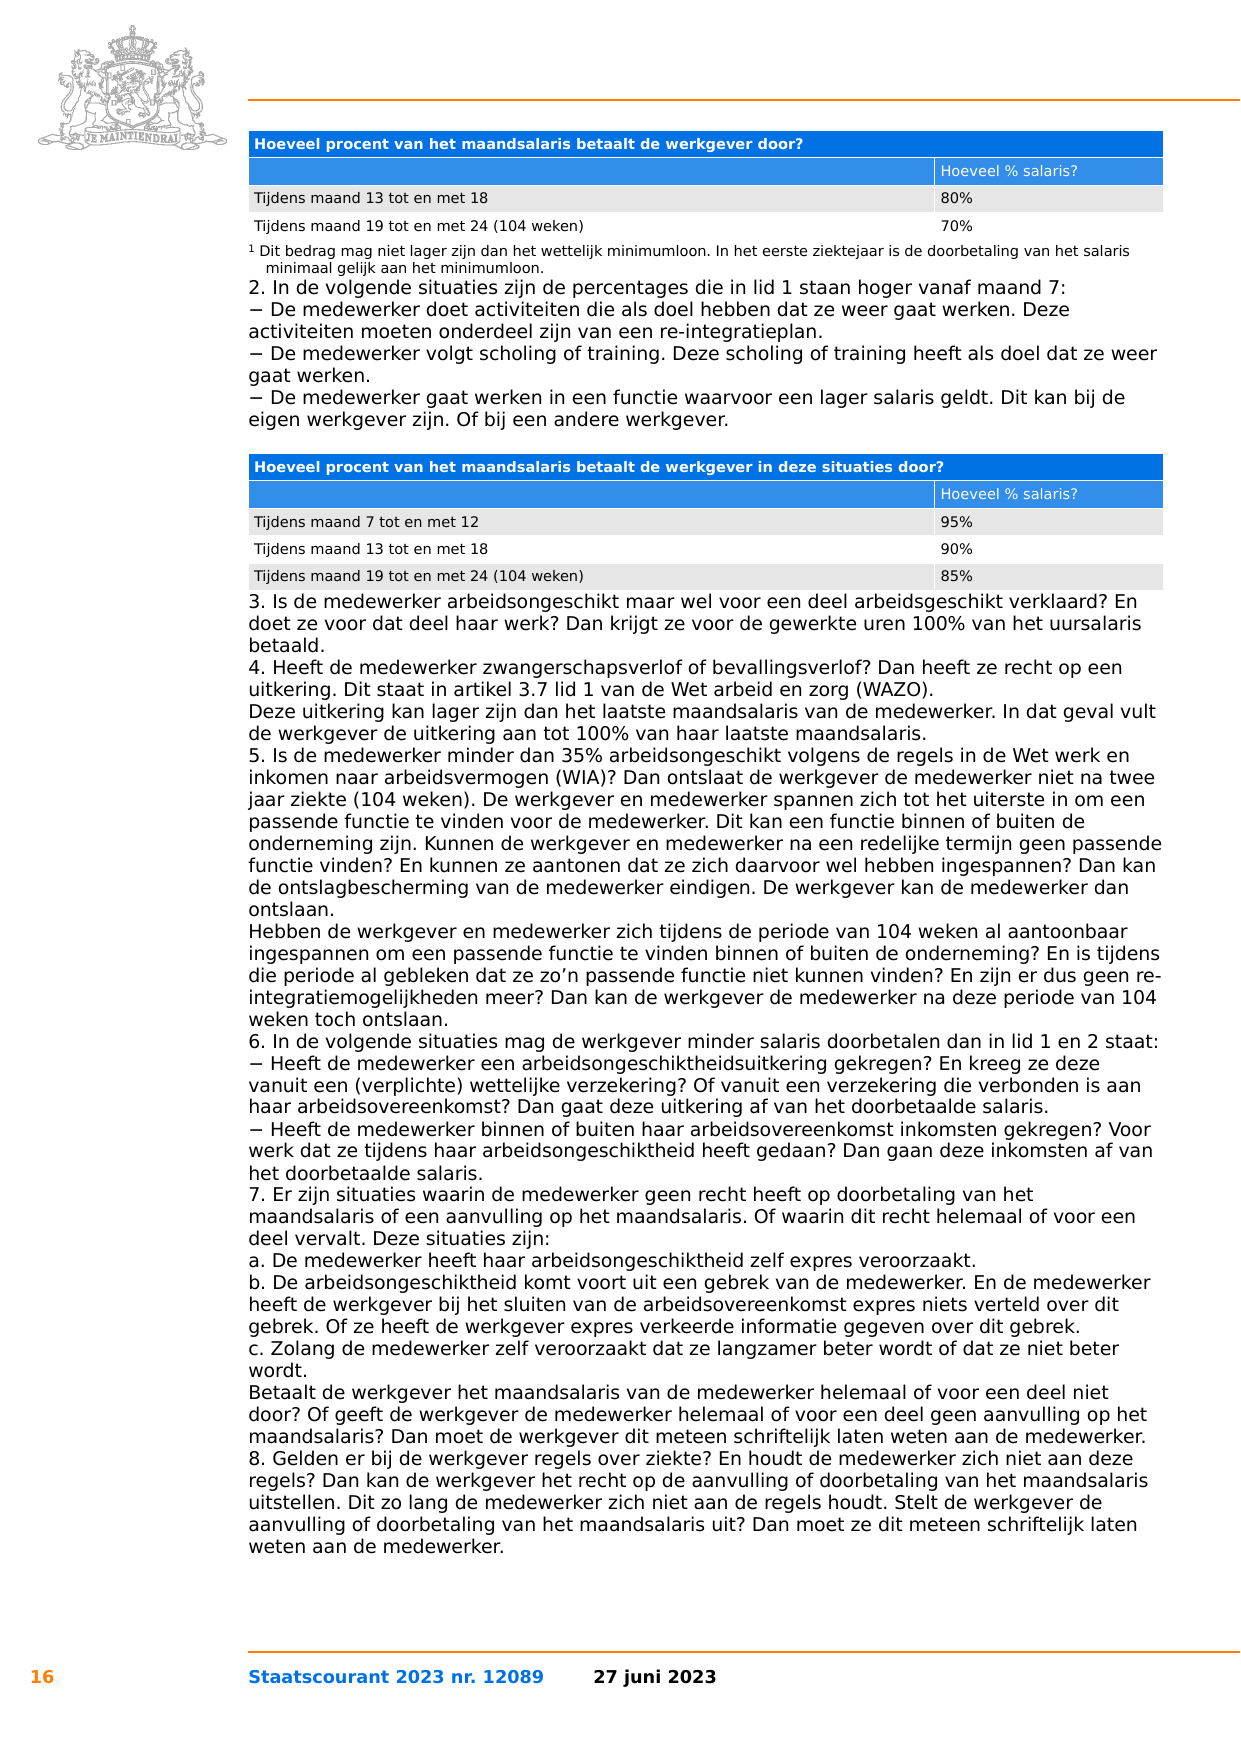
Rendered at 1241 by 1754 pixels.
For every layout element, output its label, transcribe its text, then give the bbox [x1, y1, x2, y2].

text b. De arbeidsongeschiktheid komt voort uit een gebrek van de medewerker. En de medewerker heeft de werkgever bij het sluiten van de arbeidsovereenkomst expres niets verteld over dit gebrek. Of ze heeft de werkgever expres verkeerde informatie gegeven over dit gebrek. [248, 1272, 1163, 1338]
text 4. Heeft de medewerker zwangerschapsverlof of bevallingsverlof? Dan heeft ze recht op een uitkering. Dit staat in artikel 3.7 lid 1 van de Wet arbeid en zorg (WAZO). [248, 657, 1163, 701]
text 5. Is de medewerker minder dan 35% arbeidsongeschikt volgens de regels in de Wet werk en inkomen naar arbeidsvermogen (WIA)? Dan ontslaat de werkgever de medewerker niet na twee jaar ziekte (104 weken). De werkgever en medewerker spannen zich tot het uiterste in om een passende functie te vinden voor de medewerker. Dit kan een functie binnen of buiten de onderneming zijn. Kunnen de werkgever en medewerker na een redelijke termijn geen passende functie vinden? En kunnen ze aantonen dat ze zich daarvoor wel hebben ingespannen? Dan kan de ontslagbescherming van de medewerker eindigen. De werkgever kan de medewerker dan ontslaan. [248, 745, 1163, 921]
table_cell [249, 481, 934, 508]
text − De medewerker doet activiteiten die als doel hebben dat ze weer gaat werken. Deze activiteiten moeten onderdeel zijn van een re-integratieplan. [248, 299, 1163, 343]
table_cell Tijdens maand 7 tot en met 12 [249, 509, 934, 535]
text − Heeft de medewerker een arbeidsongeschiktheidsuitkering gekregen? En kreeg ze deze vanuit een (verplichte) wettelijke verzekering? Of vanuit een verzekering die verbonden is aan haar arbeidsovereenkomst? Dan gaat deze uitkering af van het doorbetaalde salaris. [248, 1052, 1163, 1118]
text − Heeft de medewerker binnen of buiten haar arbeidsovereenkomst inkomsten gekregen? Voor werk dat ze tijdens haar arbeidsongeschiktheid heeft gedaan? Dan gaan deze inkomsten af van het doorbetaalde salaris. [248, 1118, 1163, 1184]
table_cell 90% [935, 536, 1163, 562]
table_cell Tijdens maand 19 tot en met 24 (104 weken) [249, 564, 934, 590]
text Hebben de werkgever en medewerker zich tijdens de periode van 104 weken al aantoonbaar ingespannen om een passende functie te vinden binnen of buiten de onderneming? En is tijdens die periode al gebleken dat ze zo’n passende functie niet kunnen vinden? En zijn er dus geen re-integratiemogelijkheden meer? Dan kan de werkgever de medewerker na deze periode van 104 weken toch ontslaan. [248, 921, 1163, 1031]
table_cell 80% [935, 186, 1163, 212]
text 3. Is de medewerker arbeidsongeschikt maar wel voor een deel arbeidsgeschikt verklaard? En doet ze voor dat deel haar werk? Dan krijgt ze voor de gewerkte uren 100% van het uursalaris betaald. [248, 591, 1163, 657]
text − De medewerker volgt scholing of training. Deze scholing of training heeft als doel dat ze weer gaat werken. [248, 343, 1163, 387]
picture [38, 25, 227, 150]
table_cell Tijdens maand 19 tot en met 24 (104 weken) [249, 213, 934, 239]
text c. Zolang de medewerker zelf veroorzaakt dat ze langzamer beter wordt of dat ze niet beter wordt. [248, 1338, 1163, 1382]
table_cell 85% [935, 564, 1163, 590]
text 2. In de volgende situaties zijn de percentages die in lid 1 staan hoger vanaf maand 7: [248, 277, 1163, 299]
table_header Hoeveel procent van het maandsalaris betaalt de werkgever door? [249, 131, 1163, 157]
text a. De medewerker heeft haar arbeidsongeschiktheid zelf expres veroorzaakt. [248, 1250, 1163, 1272]
table_cell Tijdens maand 13 tot en met 18 [249, 536, 934, 562]
table_cell [249, 158, 934, 185]
text Betaalt de werkgever het maandsalaris van de medewerker helemaal of voor een deel niet door? Of geeft de werkgever de medewerker helemaal of voor een deel geen aanvulling op het maandsalaris? Dan moet de werkgever dit meteen schriftelijk laten weten aan de medewerker. [248, 1382, 1163, 1448]
table_header Hoeveel procent van het maandsalaris betaalt de werkgever in deze situaties door? [249, 454, 1163, 480]
table_cell 70% [935, 213, 1163, 239]
table_cell 1 Dit bedrag mag niet lager zijn dan het wettelijk minimumloon. In het eerste ziektejaar is de doorbetaling van het salaris minimaal gelijk aan het minimumloon. [248, 241, 1163, 277]
table_cell 95% [935, 509, 1163, 535]
table_cell Tijdens maand 13 tot en met 18 [249, 186, 934, 212]
table_cell Hoeveel % salaris? [935, 158, 1163, 185]
text 8. Gelden er bij de werkgever regels over ziekte? En houdt de medewerker zich niet aan deze regels? Dan kan de werkgever het recht op de aanvulling of doorbetaling van het maandsalaris uitstellen. Dit zo lang de medewerker zich niet aan de regels houdt. Stelt de werkgever de aanvulling of doorbetaling van het maandsalaris uit? Dan moet ze dit meteen schriftelijk laten weten aan de medewerker. [248, 1448, 1163, 1558]
table_cell Hoeveel % salaris? [935, 481, 1163, 508]
text 7. Er zijn situaties waarin de medewerker geen recht heeft op doorbetaling van het maandsalaris of een aanvulling op het maandsalaris. Of waarin dit recht helemaal of voor een deel vervalt. Deze situaties zijn: [248, 1184, 1163, 1250]
text Deze uitkering kan lager zijn dan het laatste maandsalaris van de medewerker. In dat geval vult de werkgever de uitkering aan tot 100% van haar laatste maandsalaris. [248, 701, 1163, 745]
text − De medewerker gaat werken in een functie waarvoor een lager salaris geldt. Dit kan bij de eigen werkgever zijn. Of bij een andere werkgever. [248, 387, 1163, 431]
text 6. In de volgende situaties mag de werkgever minder salaris doorbetalen dan in lid 1 en 2 staat: [248, 1031, 1163, 1052]
